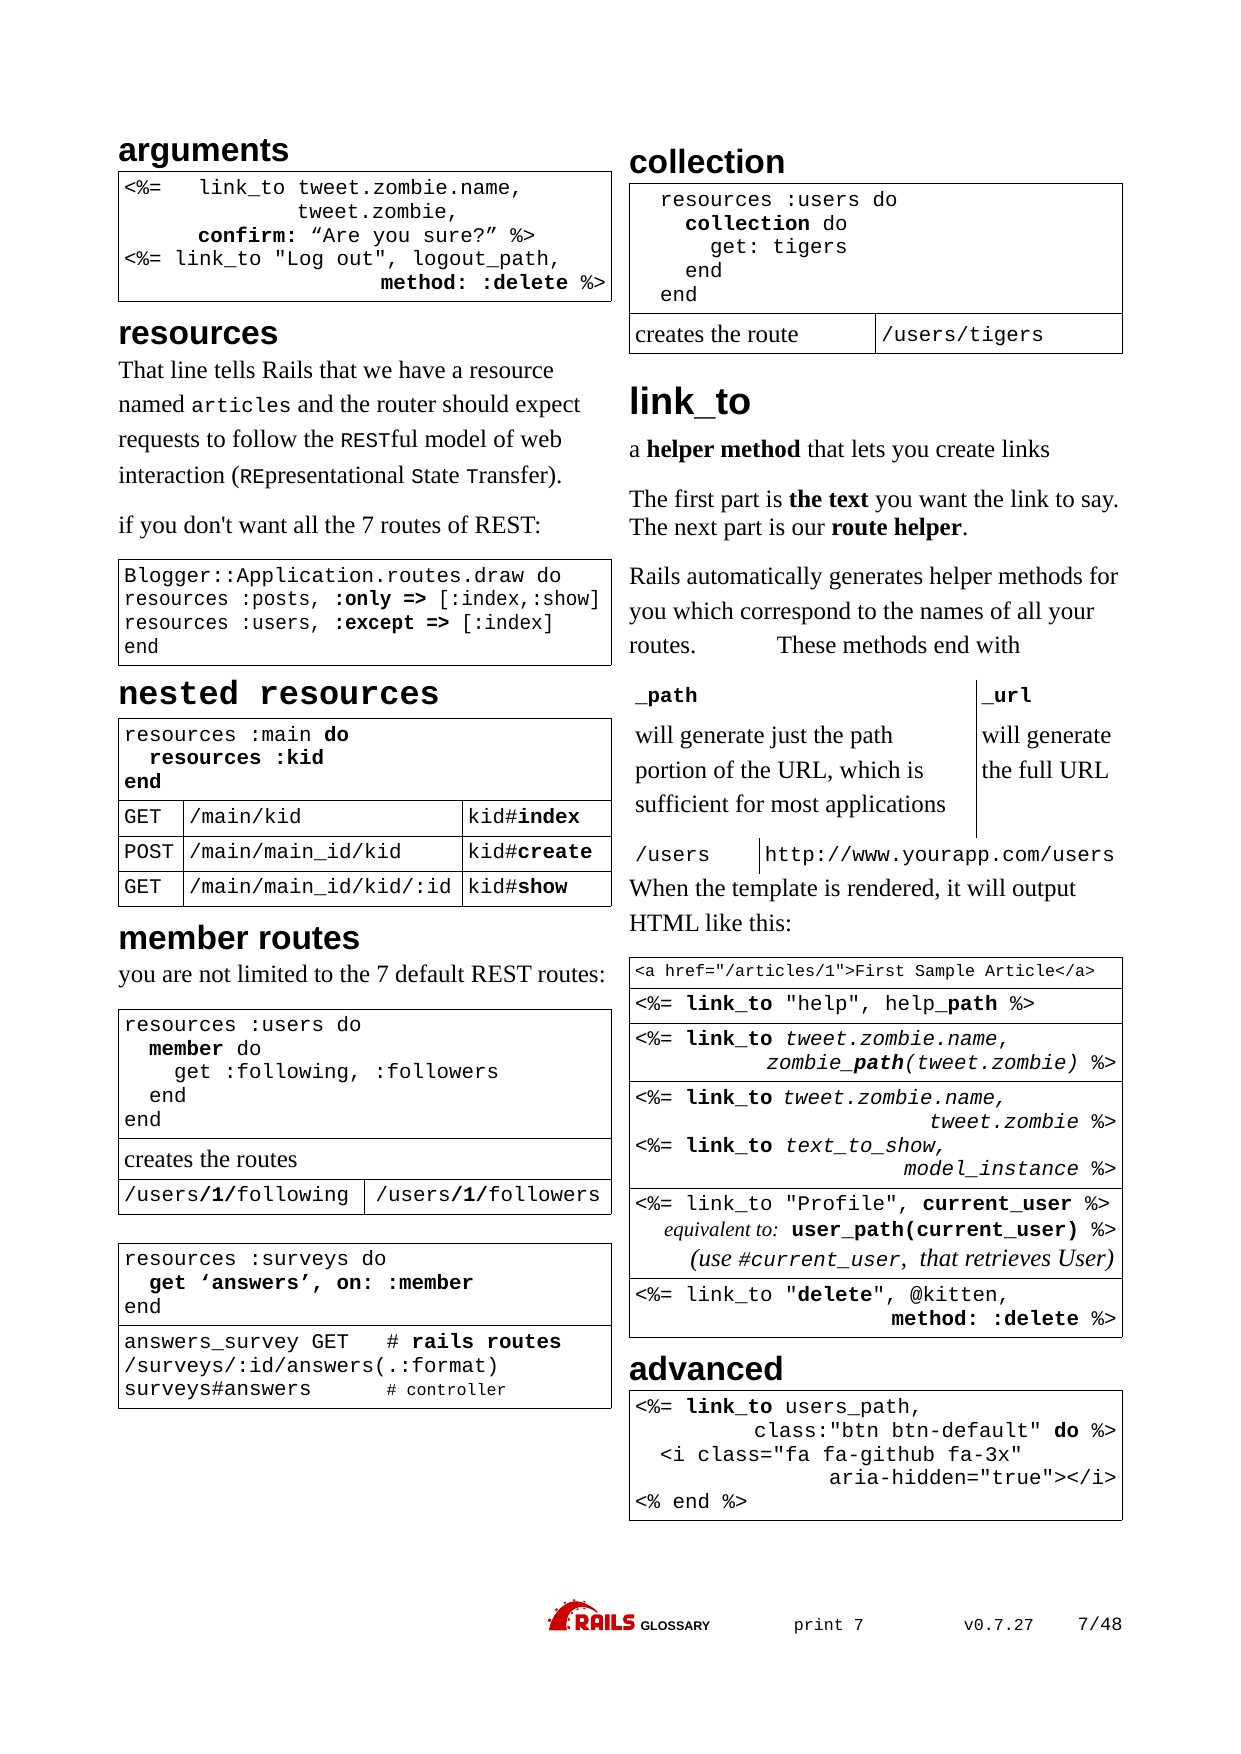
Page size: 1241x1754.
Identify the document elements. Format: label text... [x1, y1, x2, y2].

table_header resources :users do collection do get: tigers end end [630, 184, 1122, 313]
subtitle member routes [118, 918, 611, 956]
table_cell GET [119, 801, 183, 836]
table_cell /users/1/followers [365, 1180, 611, 1214]
table_header _url [977, 680, 1122, 714]
subtitle arguments [118, 130, 611, 168]
table_cell /users/1/following [119, 1180, 364, 1214]
subtitle advanced [629, 1349, 1122, 1387]
table_cell creates the route [630, 314, 875, 353]
table_cell answers_survey GET # rails routes /surveys/:id/answers(.:format) surveys#answers # controller [119, 1326, 611, 1408]
subtitle collection [629, 142, 1122, 180]
text The first part is the text you want the link to say. [629, 484, 1122, 512]
subtitle nested resources [118, 677, 611, 715]
table_cell <%= link_to "Profile", current_user %> equivalent to: user_path(current_user) %> (use #current_user, that retrieves User) [630, 1189, 1122, 1278]
table_cell kid#index [463, 801, 611, 836]
table_cell /users/tigers [876, 314, 1122, 353]
table_cell <%= link_to tweet.zombie.name, tweet.zombie %> <%= link_to text_to_show, model_instance %> [630, 1082, 1122, 1188]
table_cell /main/main_id/kid/:id [184, 872, 462, 906]
table_header resources :main do resources :kid end [119, 719, 611, 800]
text The next part is our route helper. [629, 512, 1122, 541]
table_header <a href="/articles/1">First Sample Article</a> [630, 958, 1122, 987]
table_cell will generate just the path portion of the URL, which is sufficient for most applications [629, 715, 976, 838]
table_cell http://www.yourapp.com/users [760, 838, 1122, 873]
text When the template is rendered, it will output HTML like this: [629, 873, 1122, 937]
table_cell /main/kid [184, 801, 462, 836]
table_cell GET [119, 872, 183, 906]
table_header _path [629, 680, 976, 714]
table_cell <%= link_to tweet.zombie.name, zombie_path(tweet.zombie) %> [630, 1024, 1122, 1081]
table_header <%= link_to users_path, class:"btn btn-default" do %> <i class="fa fa-github fa-3x" aria-hidden="true"></i> <% end %> [630, 1391, 1122, 1520]
table_cell /main/main_id/kid [184, 837, 462, 871]
table_cell kid#show [463, 872, 611, 906]
text That line tells Rails that we have a resource named articles and the router should expect requests to follow the RESTful model of web interaction (REpresentational State Transfer). [118, 355, 611, 489]
table_header <%= link_to tweet.zombie.name, tweet.zombie, confirm: “Are you sure?” %> <%= link_to "Log out", logout_path, method: :delete %> [119, 172, 611, 301]
subtitle resources [118, 313, 611, 352]
table_cell <%= link_to "delete", @kitten, method: :delete %> [630, 1279, 1122, 1337]
text you are not limited to the 7 default REST routes: [118, 959, 611, 988]
table_header Blogger::Application.routes.draw do resources :posts, :only => [:index,:show] resources :users, :except => [:index] end [119, 560, 611, 665]
text a helper method that lets you create links [629, 434, 1122, 463]
table_cell will generate the full URL [977, 715, 1122, 838]
table_cell creates the routes [119, 1139, 611, 1178]
subtitle link_to [629, 378, 1122, 422]
table_cell /users [629, 838, 759, 873]
table_cell <%= link_to "help", help_path %> [630, 989, 1122, 1023]
table_cell POST [119, 837, 183, 871]
table_header resources :surveys do get ‘answers’, on: :member end [119, 1244, 611, 1325]
table_header resources :users do member do get :following, :followers end end [119, 1010, 611, 1138]
text Rails automatically generates helper methods for you which correspond to the names of all your routes. These methods end with [629, 561, 1122, 659]
table_cell kid#create [463, 837, 611, 871]
text if you don't want all the 7 routes of REST: [118, 510, 611, 538]
